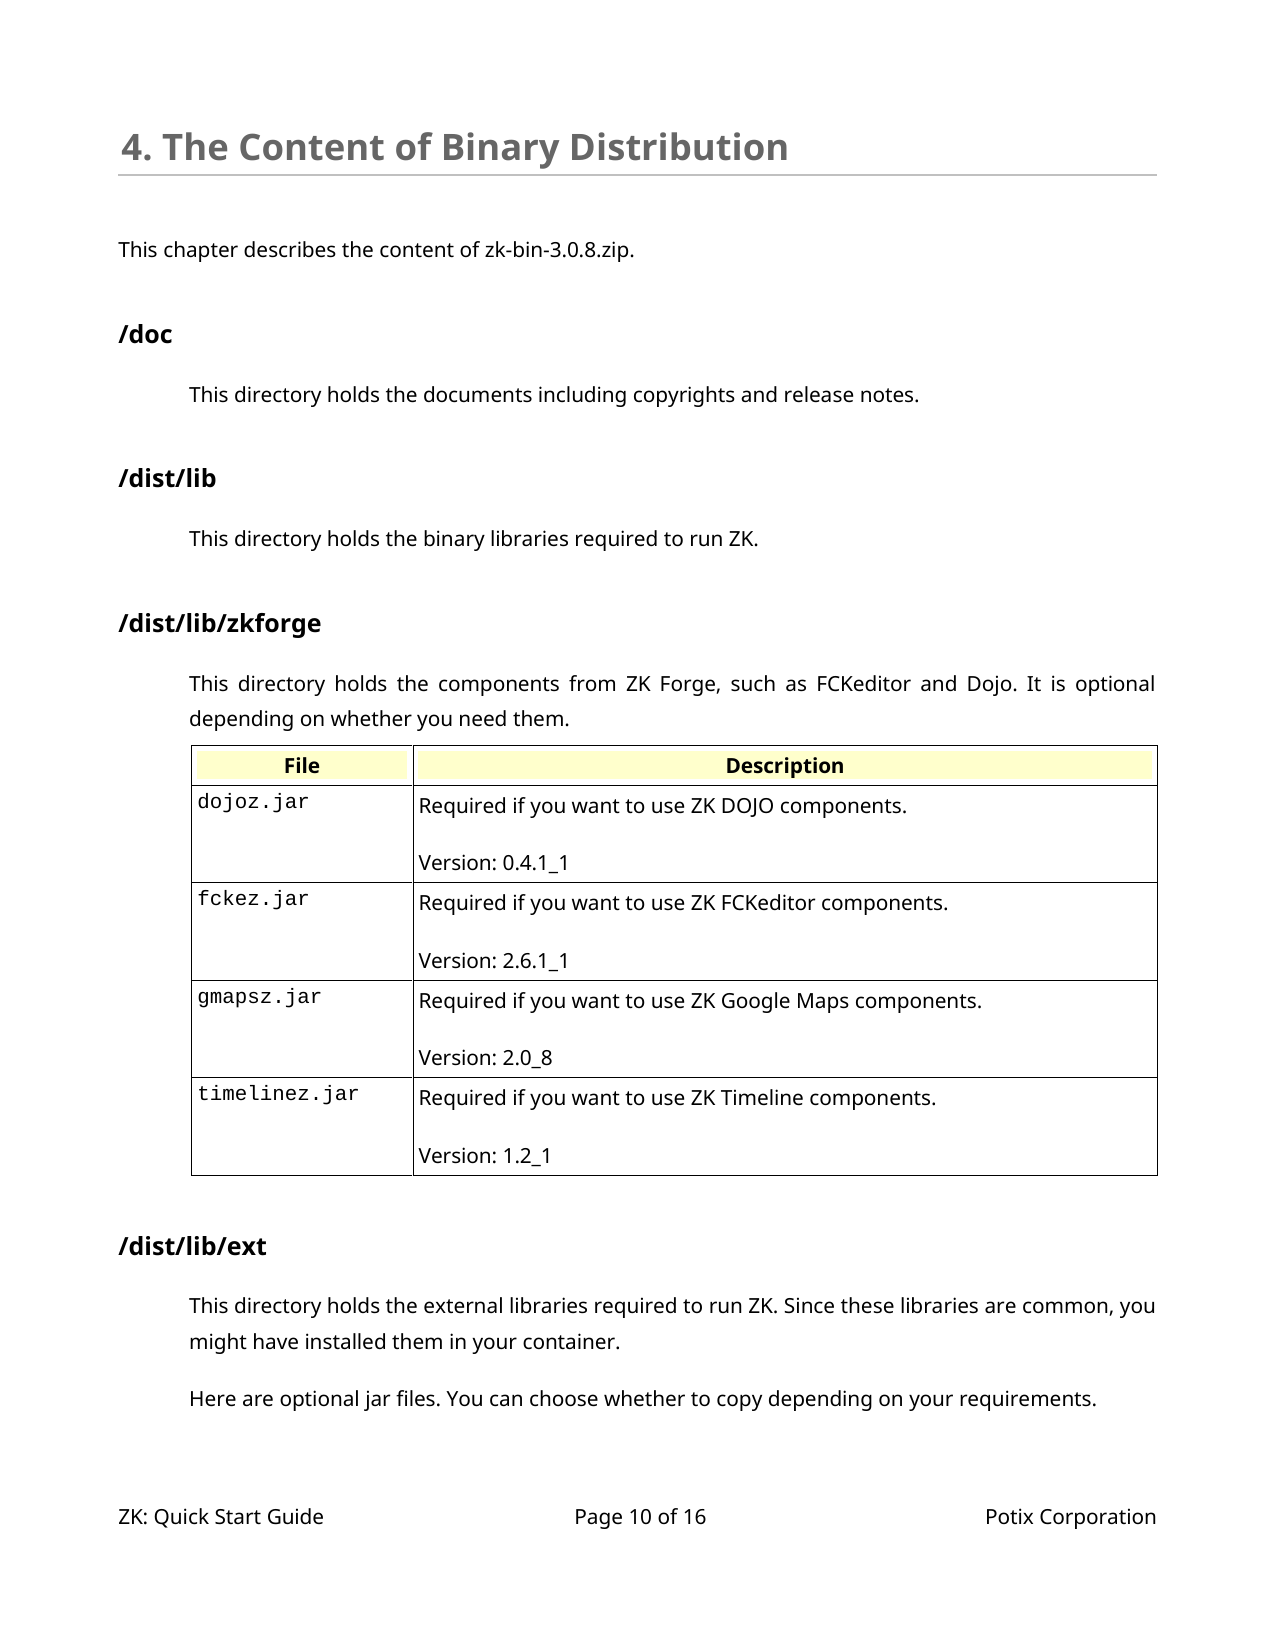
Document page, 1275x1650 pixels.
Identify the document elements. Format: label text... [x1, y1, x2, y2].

subtitle /dist/lib [118, 461, 1157, 495]
table_cell timelinez.jar [192, 1078, 412, 1175]
table_header File [192, 746, 412, 785]
text Here are optional jar files. You can choose whether to copy depending on your requirements. [189, 1384, 1157, 1413]
text This directory holds the documents including copyrights and release notes. [189, 380, 1157, 408]
subtitle /doc [118, 316, 1157, 350]
table_cell Required if you want to use ZK Google Maps components. Version: 2.0_8 [414, 981, 1157, 1077]
table_cell fckez.jar [192, 883, 412, 980]
text This directory holds the external libraries required to run ZK. Since these libraries are common, you might have installed them in your container. [189, 1292, 1157, 1355]
text This directory holds the components from ZK Forge, such as FCKeditor and Dojo. It is optional depending on whether you need them. [189, 669, 1157, 733]
text This directory holds the binary libraries required to run ZK. [189, 524, 1157, 553]
subtitle 4. The Content of Binary Distribution [118, 118, 1157, 174]
table_cell Required if you want to use ZK FCKeditor components. Version: 2.6.1_1 [414, 883, 1157, 980]
text This chapter describes the content of zk-bin-3.0.8.zip. [118, 235, 1157, 263]
table_cell Required if you want to use ZK Timeline components. Version: 1.2_1 [414, 1078, 1157, 1175]
subtitle /dist/lib/zkforge [118, 606, 1157, 640]
table_cell Required if you want to use ZK DOJO components. Version: 0.4.1_1 [414, 786, 1157, 882]
table_cell gmapsz.jar [192, 981, 412, 1077]
table_cell dojoz.jar [192, 786, 412, 882]
subtitle /dist/lib/ext [118, 1228, 1157, 1262]
table_header Description [414, 746, 1157, 785]
